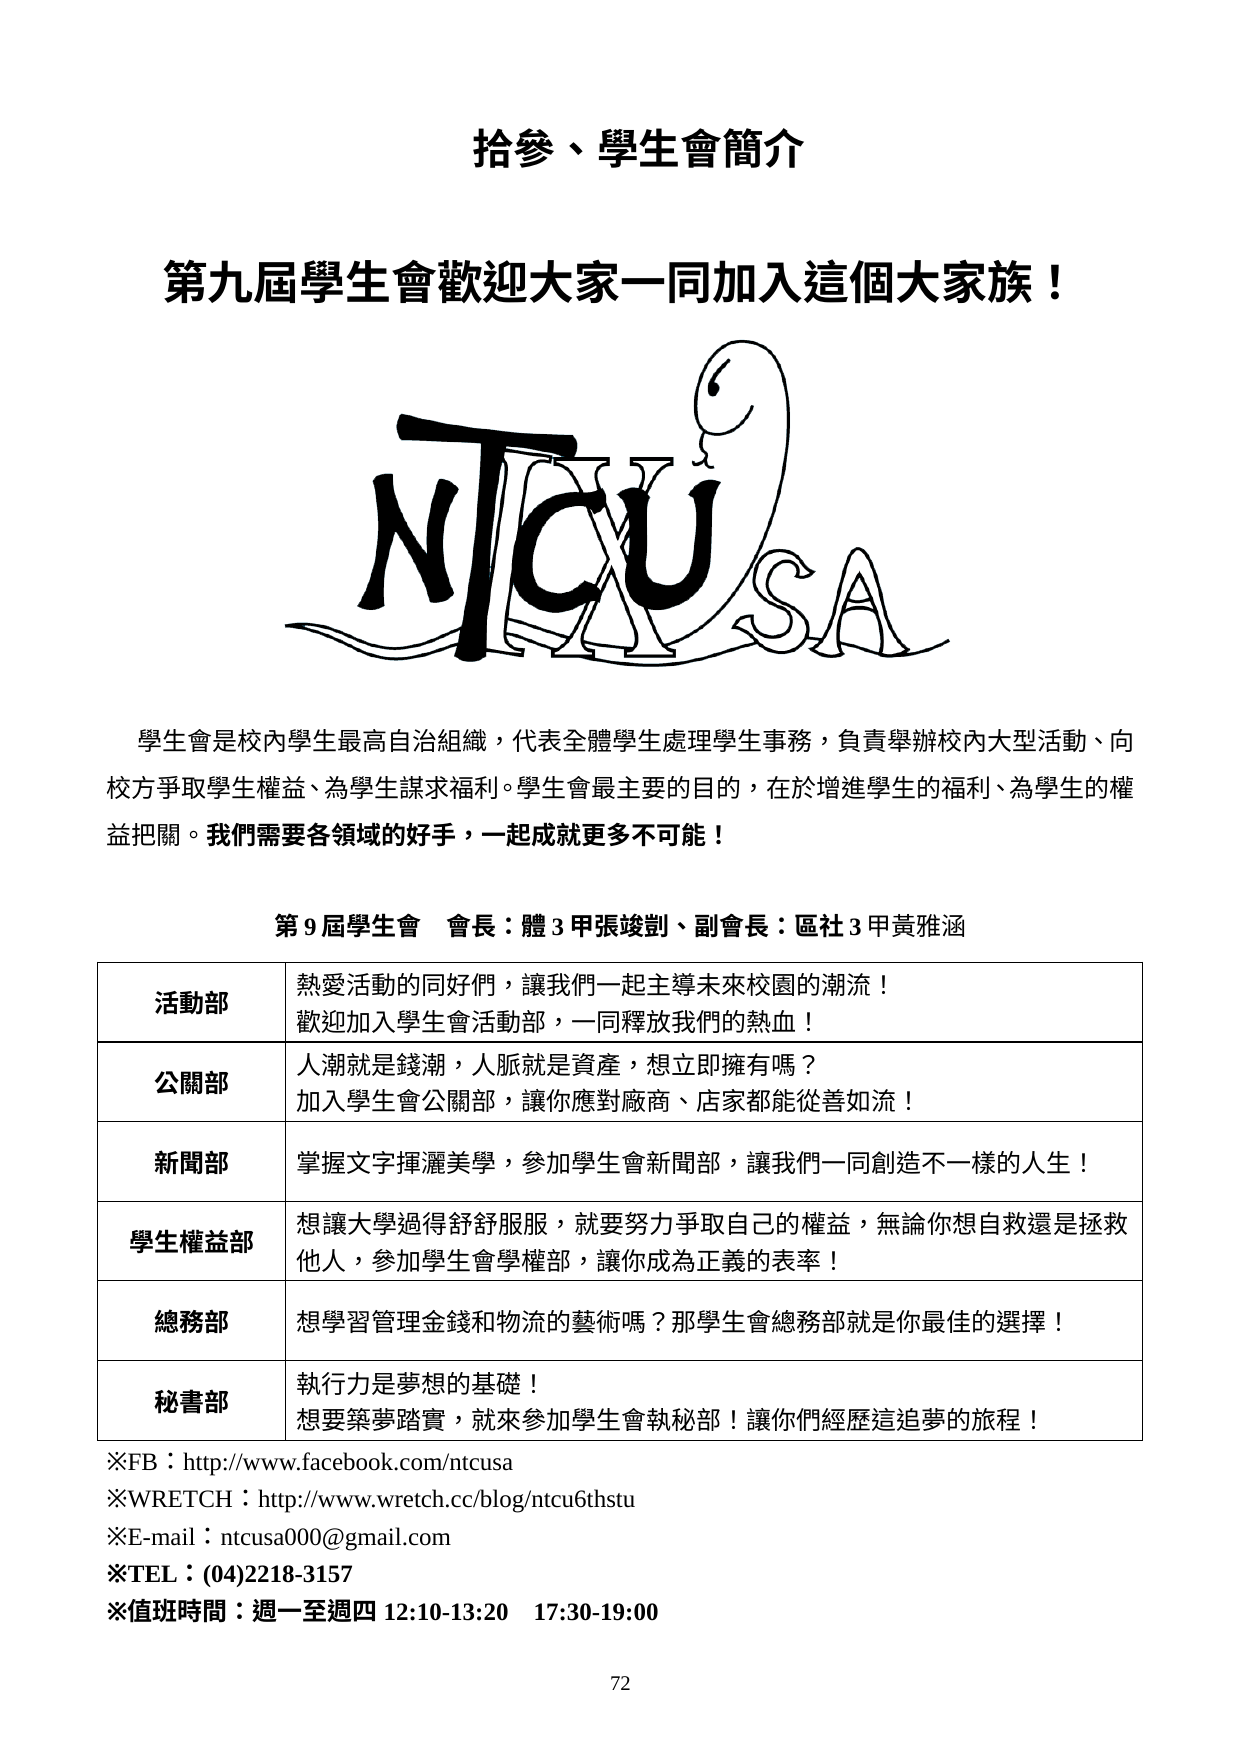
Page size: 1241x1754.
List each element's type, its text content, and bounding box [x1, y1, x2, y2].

table_header 活動部 [98, 963, 285, 1041]
table_cell 總務部 [98, 1281, 285, 1360]
text 第9屆學生會 會長：體3甲張竣剴、副會長：區社3甲黃雅涵 [106, 906, 1134, 943]
table_cell 執行力是夢想的基礎！ 想要築夢踏實，就來參加學生會執秘​部！讓你們經歷這追夢的旅程！ [286, 1361, 1142, 1440]
text ※E-mail：ntcusa000@gmail.com [106, 1516, 1134, 1553]
table_header 熱愛活動的同好們，讓我們一起主導未來校園的潮流！ 歡迎​加入學生會活動部，一同釋放我們的熱血！ [286, 963, 1142, 1041]
text ※WRETCH：http://www.wretch.cc/blog/ntcu6thstu [106, 1478, 1134, 1516]
table_cell 學生權益部 [98, 1202, 285, 1280]
picture [260, 317, 980, 685]
text 第九屆學生會歡迎大家一同加入這個大家族！ [106, 242, 1134, 317]
text 拾參、學生會簡介 [143, 116, 1134, 177]
table_cell 新聞部 [98, 1122, 285, 1201]
table_cell 想讓大學過得舒舒服服，就要努力爭取自己的權益，無論你想自救還是拯救他人，參加學生會學權部，讓你成為正義的表率！ [286, 1202, 1142, 1280]
text 學生會是校內學生最高自治組織，代表全體學生處理學生事務，負責舉辦校內大型活動、向校方爭取學生權益、為學生謀求福利。學生會最主要的目的，在於增進學生的福利、為學生的權益把關。我們需要各領域的好手，一起成就更多不可能！ [106, 721, 1134, 852]
table_cell 公關部 [98, 1043, 285, 1121]
text ※值班時間：週一至週四 12:10-13:20 17:30-19:00 [106, 1591, 1134, 1628]
text ※FB：http://www.facebook.com/ntcusa [106, 1441, 1134, 1478]
table_cell 掌握文字揮灑美學，參加學生會新聞部，讓我們一同創造不一樣的人生！ [286, 1122, 1142, 1201]
table_cell 人潮就是錢潮，人脈就是資產，想立即擁有嗎？ 加入學生會公關部，讓你應對廠商、店家都能從善如流！ [286, 1043, 1142, 1121]
table_cell 想學習管理金錢和物流的藝術嗎？那學生會總務部就是你最佳的選擇！ [286, 1281, 1142, 1360]
text ※TEL：(04)2218-3157 [106, 1553, 1134, 1591]
table_cell 秘書部 [98, 1361, 285, 1440]
